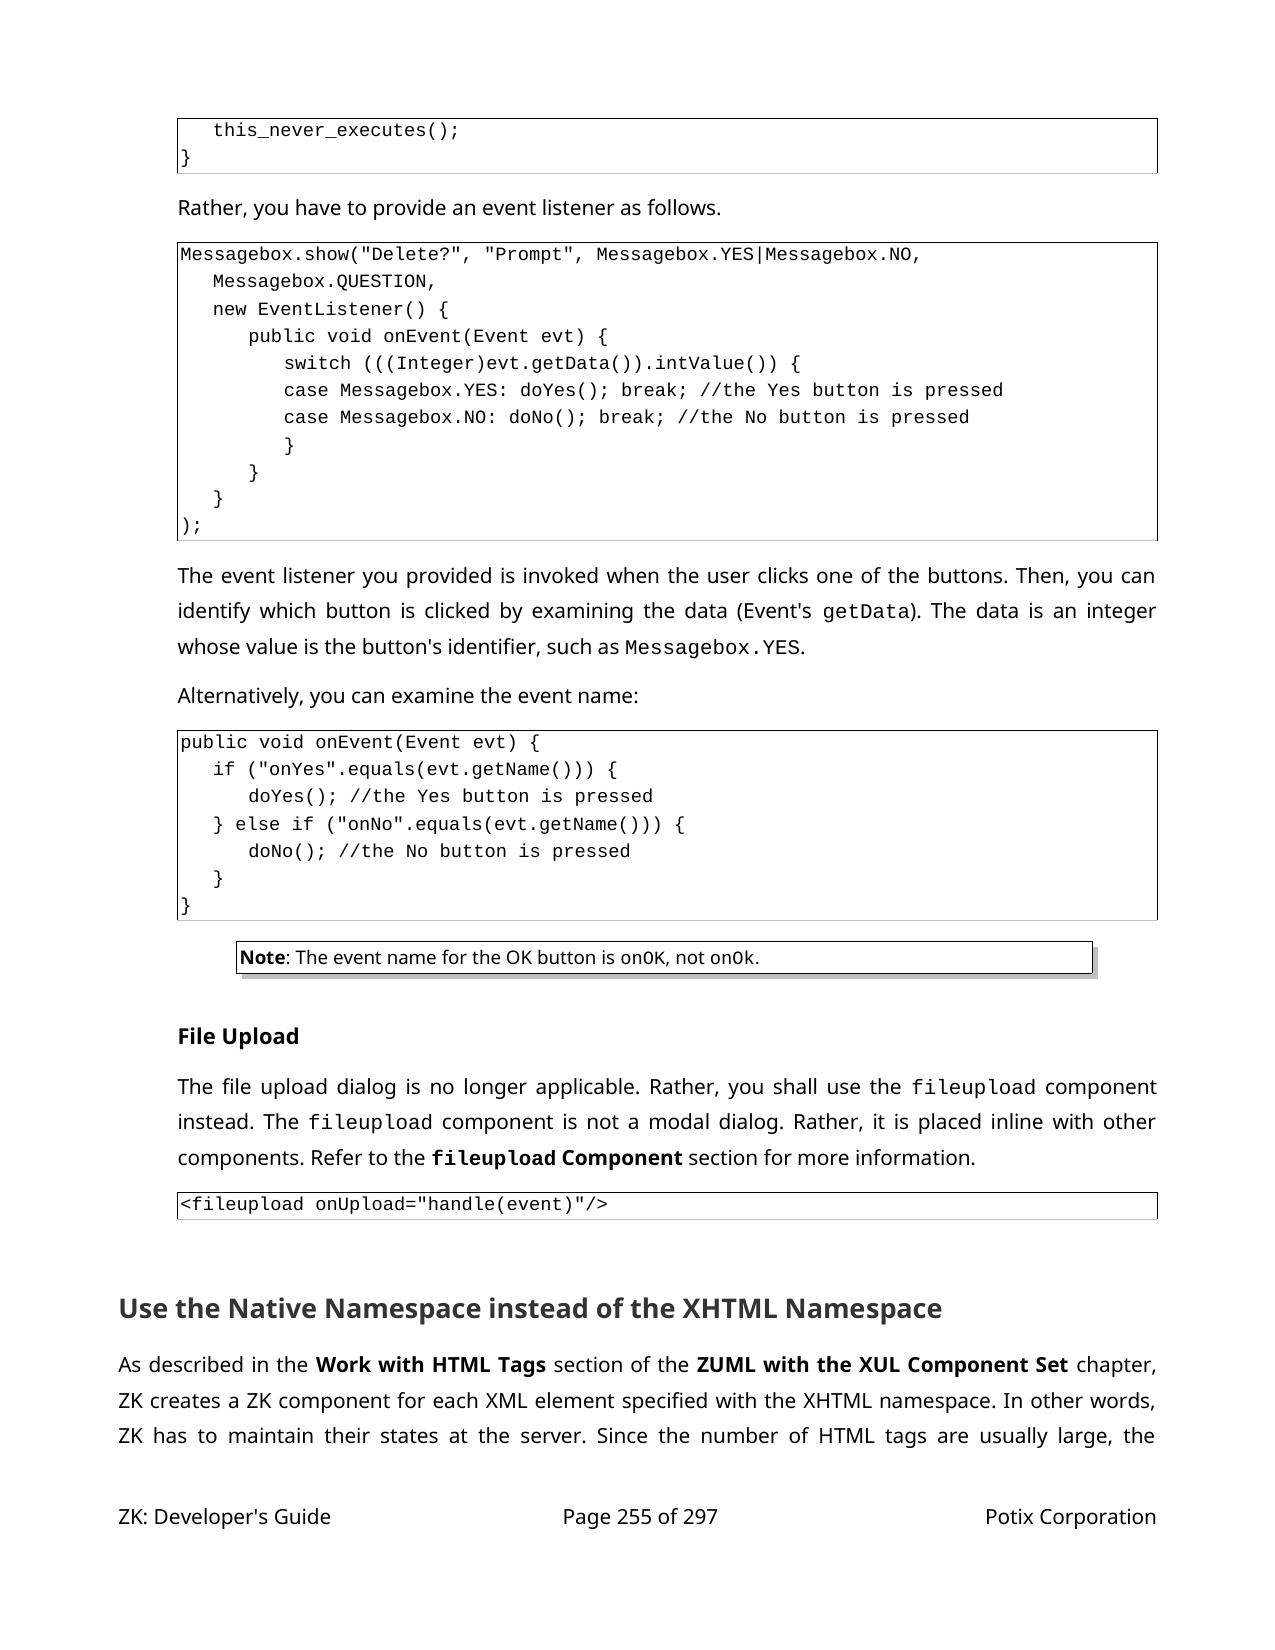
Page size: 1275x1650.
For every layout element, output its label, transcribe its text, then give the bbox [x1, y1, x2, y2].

text public void onEvent(Event evt) { [178, 731, 1157, 754]
text } [178, 893, 1157, 920]
text Rather, you have to provide an event listener as follows. [177, 193, 1157, 221]
text The event listener you provided is invoked when the user clicks one of the buttons. Then, you can identify which button is clicked by examining the data (Event's getData). The data is an integer whose value is the button's identifier, such as Messagebox.YES. [177, 561, 1157, 661]
subtitle Use the Native Namespace instead of the XHTML Namespace [118, 1290, 1157, 1327]
text Messagebox.QUESTION, [178, 269, 1157, 293]
text this_never_executes(); [178, 119, 1157, 142]
text doNo(); //the No button is pressed [178, 839, 1157, 863]
text } else if ("onNo".equals(evt.getName())) { [178, 812, 1157, 836]
text ); [178, 513, 1157, 540]
text Alternatively, you can examine the event name: [177, 681, 1157, 709]
text Note: The event name for the OK button is onOK, not onOk. [237, 942, 1092, 973]
text } [178, 866, 1157, 890]
text } [178, 145, 1157, 173]
text } } [178, 459, 1157, 510]
text new EventListener() { [178, 296, 1157, 321]
subtitle File Upload [177, 1021, 1157, 1051]
text As described in the Work with HTML Tags section of the ZUML with the XUL Component Set chapter, ZK creates a ZK component for each XML element specified with the XHTML namespace. In other words, ZK has to maintain their states at the server. Since the number of HTML tags are usually large, the [118, 1351, 1157, 1449]
text public void onEvent(Event evt) { [178, 324, 1157, 348]
text doYes(); //the Yes button is pressed [178, 784, 1157, 809]
text case Messagebox.YES: doYes(); break; //the Yes button is pressed [178, 378, 1157, 402]
text Messagebox.show("Delete?", "Prompt", Messagebox.YES|Messagebox.NO, [178, 243, 1157, 266]
text The file upload dialog is no longer applicable. Rather, you shall use the fileupload component instead. The fileupload component is not a modal dialog. Rather, it is placed inline with other components. Refer to the fileupload Component section for more information. [177, 1072, 1157, 1171]
text <fileupload onUpload="handle(event)"/> [178, 1193, 1157, 1219]
text } [178, 432, 1157, 457]
text if ("onYes".equals(evt.getName())) { [178, 757, 1157, 781]
text case Messagebox.NO: doNo(); break; //the No button is pressed [178, 405, 1157, 429]
text switch (((Integer)evt.getData()).intValue()) { [178, 351, 1157, 375]
